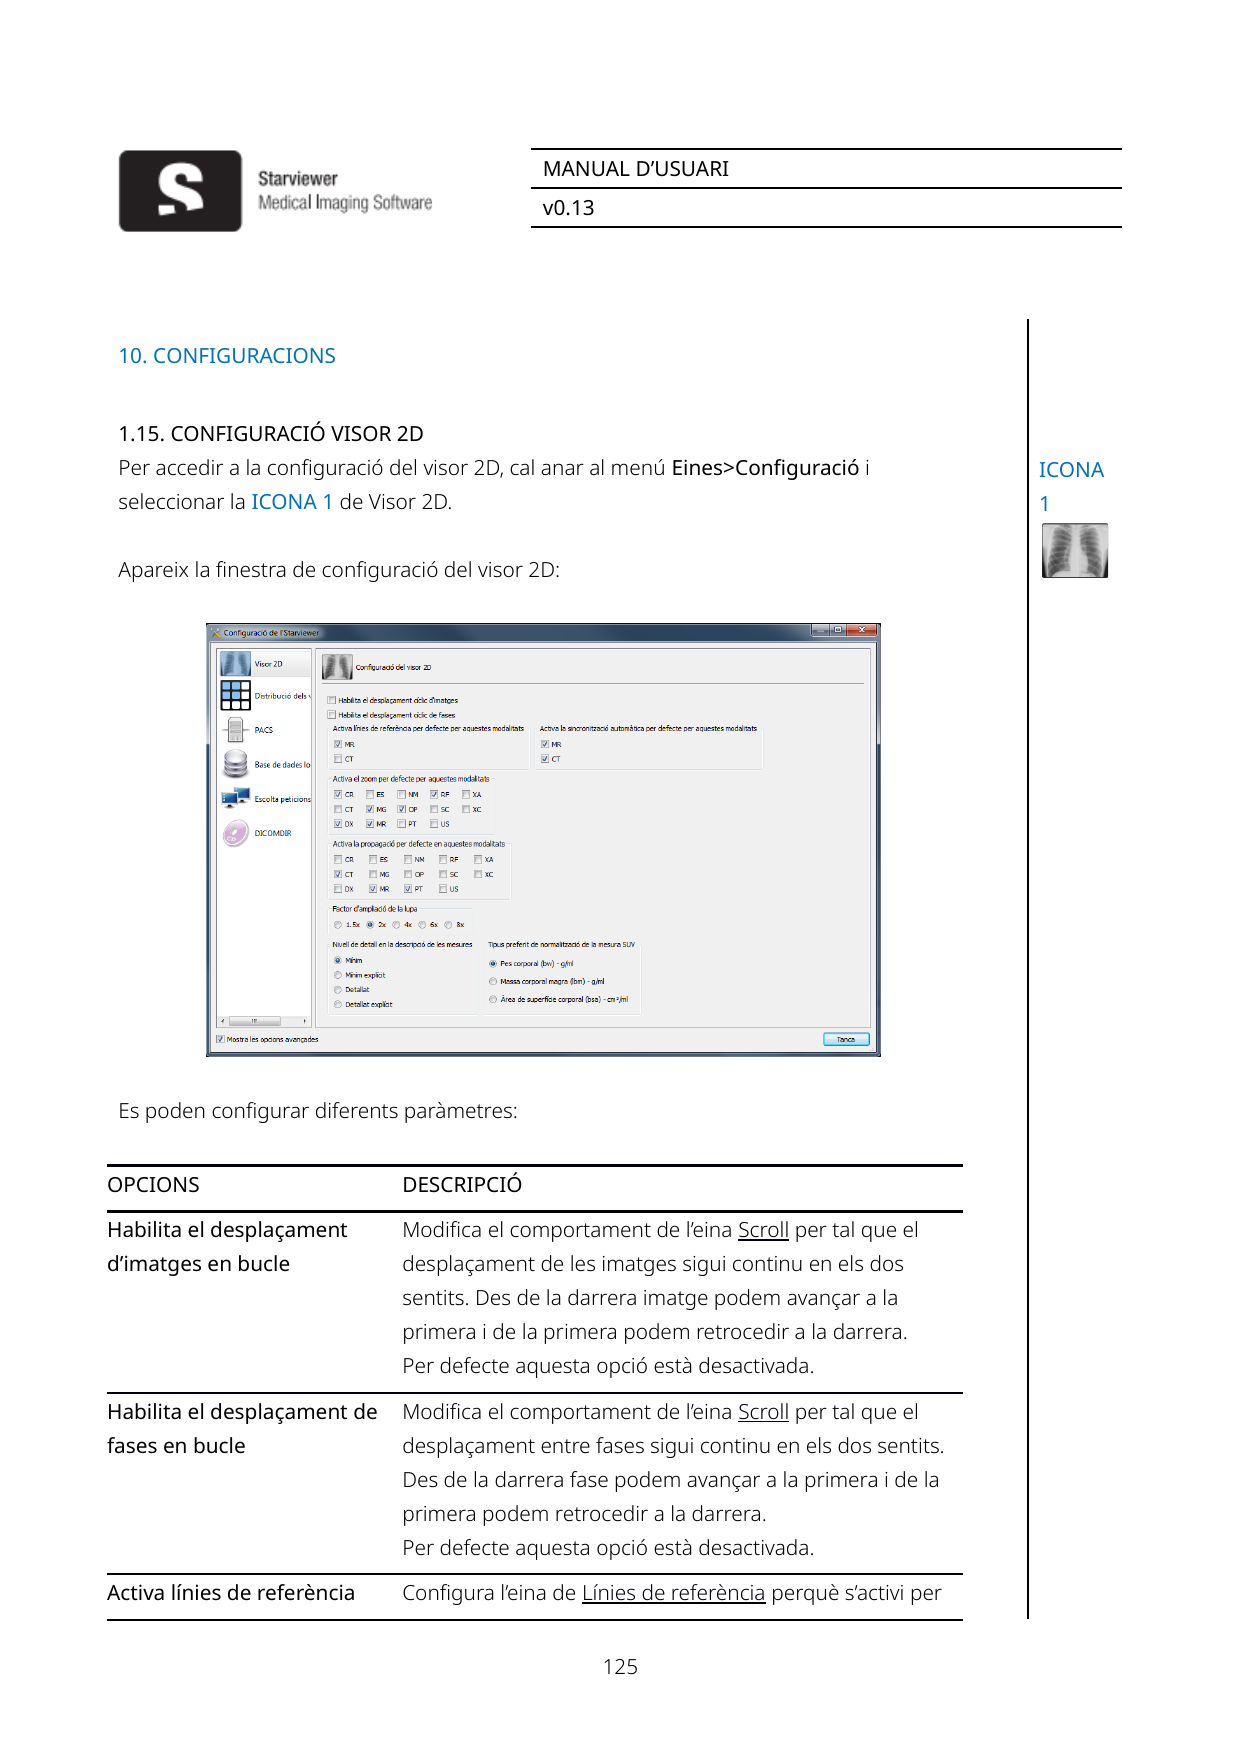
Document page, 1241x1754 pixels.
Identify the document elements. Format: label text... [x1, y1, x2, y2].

table_cell Modifica el comportament de l’eina Scroll per tal que el desplaçament entre fases sigui continu en els dos sentits. Des de la darrera fase podem avançar a la primera i de la primera podem retrocedir a la darrera. Per defecte aquesta opció està desactivada. [402, 1394, 963, 1573]
table_cell Configura l’eina de Línies de referència perquè s’activi per [402, 1575, 963, 1618]
subtitle Configuracions [118, 341, 1027, 370]
picture [1042, 523, 1109, 578]
table_cell Habilita el desplaçament de fases en bucle [107, 1394, 402, 1573]
table_cell Habilita el desplaçament d’imatges en bucle [107, 1213, 402, 1392]
picture [206, 623, 881, 1057]
text Apareix la finestra de configuració del visor 2D: [118, 555, 1027, 584]
table_header opcions [107, 1167, 402, 1210]
table_header descripció [402, 1167, 963, 1210]
text Per accedir a la configuració del visor 2D, cal anar al menú Eines>Configuració i seleccionar la ICONA 1 de Visor 2D. [118, 453, 1027, 516]
table_cell Modifica el comportament de l’eina Scroll per tal que el desplaçament de les imatges sigui continu en els dos sentits. Des de la darrera imatge podem avançar a la primera i de la primera podem retrocedir a la darrera. Per defecte aquesta opció està desactivada. [402, 1213, 963, 1392]
table_cell Activa línies de referència [107, 1575, 402, 1618]
subtitle Configuració Visor 2D [118, 419, 1027, 448]
table_header ICONA 1 [1029, 319, 1122, 1618]
text Es poden configurar diferents paràmetres: [118, 1096, 1027, 1124]
